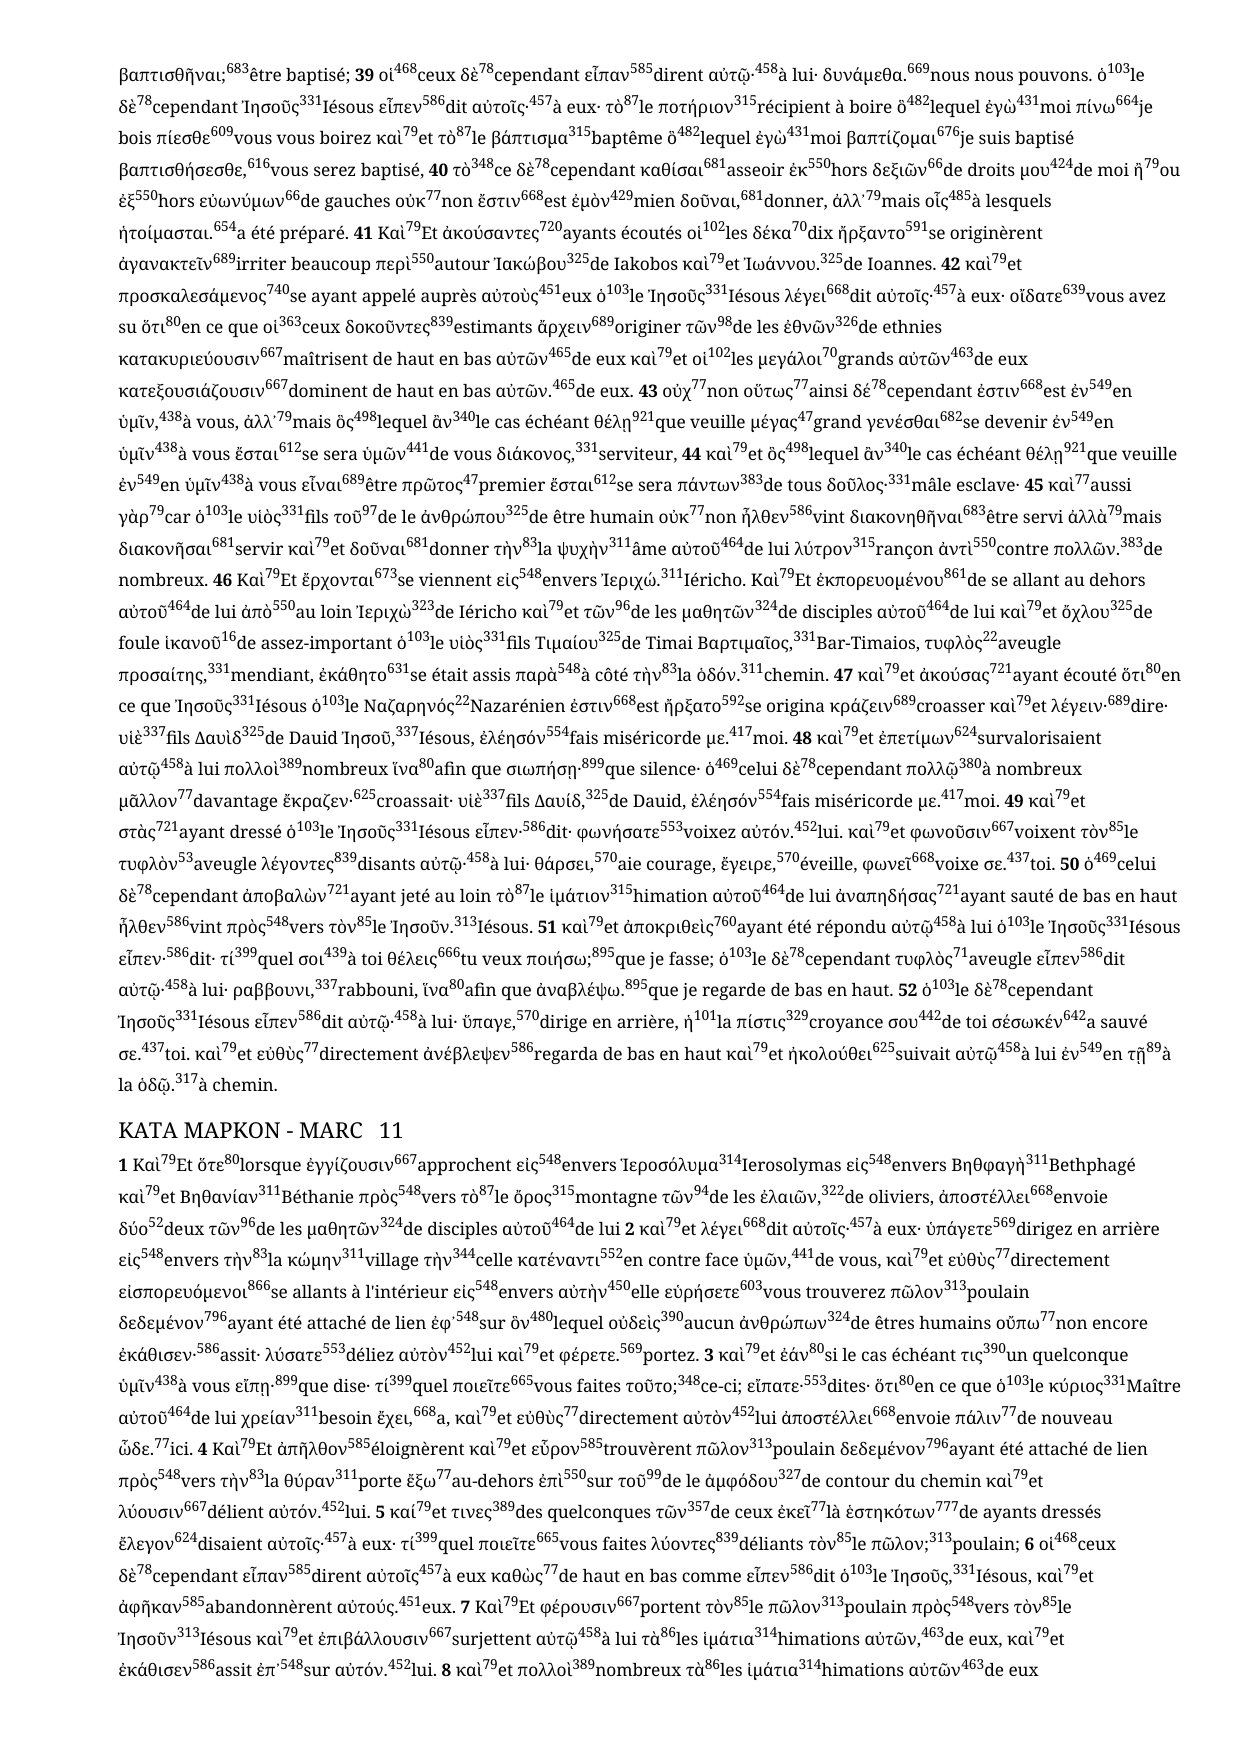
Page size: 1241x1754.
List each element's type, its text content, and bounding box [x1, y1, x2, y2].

text ΚΑΤΑ ΜΑΡΚΟΝ - MARC 11 [118, 1115, 1181, 1145]
text 1 Καὶ79Et ὅτε80lorsque ἐγγίζουσιν667approchent εἰς548envers Ἱεροσόλυμα314Ierosolymas εἰς548envers Βηθφαγὴ311Bethphagé καὶ79et Βηθανίαν311Béthanie πρὸς548vers τὸ87le ὄρος315montagne τῶν94de les ἐλαιῶν,322de oliviers, ἀποστέλλει668envoie δύο52deux τῶν96de les μαθητῶν324de disciples αὐτοῦ464de lui 2 καὶ79et λέγει668dit αὐτοῖς·457à eux· ὑπάγετε569dirigez en arrière εἰς548envers τὴν83la κώμην311village τὴν344celle κατέναντι552en contre face ὑμῶν,441de vous, καὶ79et εὐθὺς77directement εἰσπορευόμενοι866se allants à l'intérieur εἰς548envers αὐτὴν450elle εὑρήσετε603vous trouverez πῶλον313poulain δεδεμένον796ayant été attaché de lien ἐφ᾽548sur ὃν480lequel οὐδεὶς390aucun ἀνθρώπων324de êtres humains οὔπω77non encore ἐκάθισεν·586assit· λύσατε553déliez αὐτὸν452lui καὶ79et φέρετε.569portez. 3 καὶ79et ἐάν80si le cas échéant τις390un quelconque ὑμῖν438à vous εἴπῃ·899que dise· τί399quel ποιεῖτε665vous faites τοῦτο;348ce-ci; εἴπατε·553dites· ὅτι80en ce que ὁ103le κύριος331Maître αὐτοῦ464de lui χρείαν311besoin ἔχει,668a, καὶ79et εὐθὺς77directement αὐτὸν452lui ἀποστέλλει668envoie πάλιν77de nouveau ὧδε.77ici. 4 Καὶ79Et ἀπῆλθον585éloignèrent καὶ79et εὗρον585trouvèrent πῶλον313poulain δεδεμένον796ayant été attaché de lien πρὸς548vers τὴν83la θύραν311porte ἔξω77au-dehors ἐπὶ550sur τοῦ99de le ἀμφόδου327de contour du chemin καὶ79et λύουσιν667délient αὐτόν.452lui. 5 καί79et τινες389des quelconques τῶν357de ceux ἐκεῖ77là ἑστηκότων777de ayants dressés ἔλεγον624disaient αὐτοῖς·457à eux· τί399quel ποιεῖτε665vous faites λύοντες839déliants τὸν85le πῶλον;313poulain; 6 οἱ468ceux δὲ78cependant εἶπαν585dirent αὐτοῖς457à eux καθὼς77de haut en bas comme εἶπεν586dit ὁ103le Ἰησοῦς,331Iésous, καὶ79et ἀφῆκαν585abandonnèrent αὐτούς.451eux. 7 Καὶ79Et φέρουσιν667portent τὸν85le πῶλον313poulain πρὸς548vers τὸν85le Ἰησοῦν313Iésous καὶ79et ἐπιβάλλουσιν667surjettent αὐτῷ458à lui τὰ86les ἱμάτια314himations αὐτῶν,463de eux, καὶ79et ἐκάθισεν586assit ἐπ᾽548sur αὐτόν.452lui. 8 καὶ79et πολλοὶ389nombreux τὰ86les ἱμάτια314himations αὐτῶν463de eux ἔστρωσαν585étendirent εἰς548envers τὴν83la ὁδόν,311chemin, ἄλλοι389autres δὲ78cependant στιβάδας310branches κόψαντες720ayants coupés ἐκ550hors τῶν96de les ἀγρῶν.324de champs. 9 καὶ79et οἱ363ceux προάγοντες839menants devant καὶ79et οἱ363ceux ἀκολουθοῦντες839suivants ἔκραζον·624croassaient· ὡσαννά·304Hosanna· εὐλογημένος813ayant été élogié ὁ364celui ἐρχόμενος867se venant ἐν549en ὀνόματι321à nom κυρίου·325de Maître· 10 εὐλογημένη811ayante étée élogiée ἡ101la ἐρχομένη865se venante βασιλεία329royauté τοῦ97de le πατρὸς325de père ἡμῶν423de nous Δαυίδ·325de Dauid· ὡσαννὰ304Hosanna ἐν549en τοῖς92à les ὑψίστοις.11à très hauts. 11 Καὶ79Et εἰσῆλθεν586vint à l'intérieur εἰς548envers Ἱεροσόλυμα314Ierosolymas εἰς548envers τὸ87le ἱερὸν315sanctuaire καὶ79et περιβλεψάμενος740se ayant regardé autour πάντα,374tous, ὀψίας63de tardive ἤδη77déjà οὔσης832de étante τῆς95de la ὥρας,323de heure, ἐξῆλθεν586sortit εἰς548envers Βηθανίαν311Béthanie μετὰ550avec τῶν96de les δώδεκα.64de douze. 12 Καὶ79Et τῇ350à celle ἐπαύριον77lendemain ἐξελθόντων715de ayants sortis αὐτῶν463de eux ἀπὸ550au loin Βηθανίας323de Béthanie ἐπείνασεν.586eut faim. 13 καὶ79et ἰδὼν721ayant vu συκῆν311figuier ἀπὸ547au loin μακρόθεν77à distance ἔχουσαν820ayante φύλλα314feuilles ἦλθεν,586vint, εἰ80si ἄρα77par conséquent τι375un quelconque εὑρήσει606trouvera ἐν549en αὐτῇ,456à elle, καὶ79et ἐλθὼν721ayant venu ἐπ᾽548sur αὐτὴν450elle οὐδὲν375aucun εὗρεν586trouva εἰ551si μὴ77ne pas φύλλα·314feuilles· ὁ103le γὰρ79car καιρὸς331moment οὐκ77non ἦν625était σύκων.326de figues. 14 καὶ79et ἀποκριθεὶς760ayant été répondu εἶπεν586dit αὐτῇ·456à elle· μηκέτι77ne pas plus εἰς548envers τὸν85le αἰῶνα313ère ἐκ550hors σοῦ442de toi μηδεὶς390ne pas un καρπὸν313fruit φάγοι.694que mange. καὶ79et ἤκουον624écoutaient οἱ102les μαθηταὶ330disciples αὐτοῦ.464de lui. 15 Καὶ79Et ἔρχονται673se viennent εἰς548envers Ἱεροσόλυμα.314Ierosolymas. Καὶ79Et εἰσελθὼν721ayant venu à l'intérieur εἰς548envers τὸ87le ἱερὸν315sanctuaire ἤρξατο592se origina ἐκβάλλειν689éjecter τοὺς345ceux πωλοῦντας821troquants καὶ79et τοὺς345ceux ἀγοράζοντας821achetants à l'agora ἐν549en τῷ93à le ἱερῷ,321à sanctuaire, καὶ79et τὰς82les τραπέζας310tables τῶν96de les κολλυβιστῶν324de changeurs de pièces καὶ79et τὰς82les καθέδρας310sièges τῶν357de ceux πωλούντων833de troquants τὰς82les περιστερὰς310colombes κατέστρεψεν,586catastropha, 16 καὶ79et οὐκ77non ἤφιεν625abandonnait ἵνα80afin que τις390un quelconque διενέγκῃ899que diffère σκεῦος315ustensile διὰ550par τοῦ99de le ἱεροῦ.327de sanctuaire. 17 καὶ79et ἐδίδασκεν625enseignait καὶ79et ἔλεγεν625disait αὐτοῖς·457à eux· οὐ340non γέγραπται654a été graphé ὅτι80en ce que ὁ103le οἶκός331maison μου424de moi οἶκος331maison προσευχῆς323de prière κληθήσεται619sera appelé πᾶσιν276à tous τοῖς92à les ἔθνεσιν;320à ethnies; ὑμεῖς447vous δὲ78cependant πεποιήκατε639vous avez fait αὐτὸν452lui σπήλαιον315caverne λῃστῶν.324de pilleurs. 18 Καὶ79Et ἤκουσαν585écoutèrent οἱ102les ἀρχιερεῖς330chefs sacrificateurs καὶ79et οἱ102les γραμματεῖς330lettrés καὶ79et ἐζήτουν624cherchaient πῶς77comment? αὐτὸν452lui ἀπολέσωσιν·898que dépérissent· ἐφοβοῦντο630se effrayaient γὰρ79car αὐτόν,452lui, πᾶς287tout γὰρ79car ὁ103le ὄχλος331foule ἐξεπλήσσετο636était heurté à l'excès ἐπὶ549sur τῇ89à la διδαχῇ317à enseignement αὐτοῦ.464de lui. 19 Καὶ79Et ὅταν80lorsque le cas échéant ὀψὲ77tardivement ἐγένετο,592se devint, ἐξεπορεύοντο630se allaient au dehors ἔξω552au-dehors τῆς95de la πόλεως.323de cité. 20 Καὶ79Et παραπορευόμενοι866se allants à côté πρωῒ77matinalement εἶδον585virent τὴν83la συκῆν311figuier ἐξηραμμένην794ayante étée séchée ἐκ550hors ῥιζῶν.322de racines. 21 καὶ79et ἀναμνησθεὶς760ayant été remémoré ὁ103le Πέτρος331Pierre λέγει668dit αὐτῷ·458à lui· ῥαββί,337rabbi, ἴδε306voici ἡ101la συκῆ329figuier ἣν478laquelle κατηράσω590tu te fis imprécation de haut en bas ἐξήρανται.654a été séché. 22 καὶ79et ἀποκριθεὶς760ayant été répondu ὁ103le Ἰησοῦς331Iésous λέγει668dit αὐτοῖς·457à eux· ἔχετε569ayez πίστιν311croyance θεοῦ.325de Dieu. 23 ἀμὴν304amen λέγω664je dis ὑμῖν438à vous ὅτι80en ce que ὃς498lequel ἂν340le cas échéant εἴπῃ899que dise τῷ93à le ὄρει321à montagne τούτῳ·146à ce-ci· ἄρθητι563sois levé καὶ79et βλήθητι563sois jeté εἰς548envers τὴν83la θάλασσαν,311mer, καὶ79et μὴ79ne pas διακριθῇ911que soit jugé à travers ἐν549en τῇ89à la καρδίᾳ317à coeur αὐτοῦ464de lui ἀλλὰ79mais πιστεύῃ921que croie ὅτι80en ce que ὃ482lequel λαλεῖ668bavarde γίνεται,674se devient, ἔσται612se sera αὐτῷ.458à lui. 24 διὰ548par le fait de τοῦτο348ce-ci λέγω664je dis ὑμῖν,438à vous, πάντα374tous ὅσα481autant lesquels προσεύχεσθε671vous vous priez καὶ79et αἰτεῖσθε,671vous vous demandez, πιστεύετε569croyez ὅτι80en ce que ἐλάβετε,583vous prîtes, καὶ79et ἔσται612se sera ὑμῖν.438à vous. 25 Καὶ79Et ὅταν80lorsque le cas échéant στήκετε665vous tenez debout προσευχόμενοι,866se priants, ἀφίετε569abandonnez εἴ80si τι375un quelconque ἔχετε665vous avez κατά550contre τινος,384de un quelconque, ἵνα80afin que καὶ77aussi ὁ103le πατὴρ331père ὑμῶν441de vous ὁ498celui ἐν549en τοῖς90à les οὐρανοῖς318à cieux ἀφῇ899que abandonne ὑμῖν438à vous τὰ86les παραπτώματα314chutes à côté ὑμῶν.441de vous. 26 27 Καὶ79Et ἔρχονται673se viennent πάλιν77de nouveau εἰς548envers Ἱεροσόλυμα.314Ierosolymas. καὶ79et ἐν549en τῷ93à le ἱερῷ321à sanctuaire περιπατοῦντος834de piétinant autour αὐτοῦ464de lui ἔρχονται673se viennent πρὸς548vers αὐτὸν452lui οἱ102les ἀρχιερεῖς330chefs sacrificateurs καὶ79et οἱ102les γραμματεῖς330lettrés καὶ79et οἱ102les πρεσβύτεροι70plus anciens 28 καὶ79et ἔλεγον624disaient αὐτῷ·458à lui· ἐν549en ποίᾳ164à quelle ἐξουσίᾳ317à autorité ταῦτα347ces-ci ποιεῖς;666tu fais; ἢ79ou τίς410quel σοι439à toi ἔδωκεν586donna τὴν83la ἐξουσίαν311autorité ταύτην136celle-ci ἵνα80afin que ταῦτα347ces-ci ποιῇς;919que tu fasses; 29 Ὁ103Le δὲ78cependant Ἰησοῦς331Iésous εἶπεν586dit αὐτοῖς·457à eux· ἐπερωτήσω602je surinterrogerai ὑμᾶς436vous κἀγὼ431et moi ἕνα179un λόγον,313discours, καὶ79et ἀποκρίθητέ562soyez répondus μοι420à moi καὶ79et ἐρῶ602je dirai ὑμῖν438à vous ἐν549en ποίᾳ164à quelle ἐξουσίᾳ317à autorité ταῦτα347ces-ci ποιῶ·664je fais· 30 τὸ105le βάπτισμα333baptême τὸ366ce Ἰωάννου325de Ioannes ἐξ550hors οὐρανοῦ325de ciel ἦν625était ἢ79ou ἐξ550hors ἀνθρώπων;324de êtres humains; ἀποκρίθητέ562soyez répondus μοι.420à moi. 31 Καὶ79Et διελογίζοντο630se calculaient au-travers πρὸς548vers ἑαυτοὺς527eux-mêmes λέγοντες·839disants· ἐὰν80si le cas échéant εἴπωμεν·894que nous disions· ἐξ550hors οὐρανοῦ,325de ciel, ἐρεῖ·606dira· διὰ548par le fait de τί399quel [οὖν]79[donc] οὐκ77non ἐπιστεύσατε583vous crûtes αὐτῷ;458à lui; 32 ἀλλ᾽79mais εἴπωμεν·894que nous disions· ἐξ550hors ἀνθρώπων;324de êtres humains; –935– ἐφοβοῦντο630se effrayaient τὸν85le ὄχλον·313foule· ἅπαντες389en totalités γὰρ79car εἶχον624avaient τὸν85le Ἰωάννην313Ioannes ὄντως77réellement ὅτι80en ce que προφήτης331prophète ἦν.625était. 33 Καὶ79Et ἀποκριθέντες759ayants étés répondus τῷ91à le Ἰησοῦ319à Iésous λέγουσιν·667disent· οὐκ77non οἴδαμεν.637nous avons su. καὶ79et ὁ103le Ἰησοῦς331Iésous λέγει668dit αὐτοῖς·457à eux· οὐδὲ77non cependant ἐγὼ431moi λέγω664je dis ὑμῖν438à vous ἐν549en ποίᾳ164à quelle ἐξουσίᾳ317à autorité ταῦτα347ces-ci ποιῶ.664je fais. [118, 1149, 1181, 1682]
text 1 Καὶ79Et ἐκεῖθεν77de là ἀναστὰς721ayant redressé ἔρχεται674se vient εἰς548envers τὰ86les ὅρια314frontières τῆς95de la Ἰουδαίας323de Ioudaia [καὶ]79[et] πέραν552de l'autre côté τοῦ97de le Ἰορδάνου,325de Iordane, καὶ79et συμπορεύονται673se vont avec πάλιν77de nouveau ὄχλοι330foules πρὸς548vers αὐτόν,452lui, καὶ79et ὡς80comme εἰώθει659avait habitué πάλιν77de nouveau ἐδίδασκεν625enseignait αὐτούς.451eux. 2 Καὶ79Et προσελθόντες720ayants venus vers Φαρισαῖοι330Pharisiens ἐπηρώτων624surinterrogeaient αὐτὸν452lui εἰ340si ἔξεστιν668est permis ἀνδρὶ319à homme γυναῖκα311femme ἀπολῦσαι,681délier au loin, πειράζοντες839mettants en tentation αὐτόν.452lui. 3 ὁ469celui δὲ78cependant ἀποκριθεὶς760ayant été répondu εἶπεν586dit αὐτοῖς·457à eux· τί399quel ὑμῖν438à vous ἐνετείλατο592se commanda Μωϋσῆς;331Môusês; 4 οἱ468ceux δὲ78cependant εἶπαν·585dirent· ἐπέτρεψεν586permit Μωϋσῆς331Môusês βιβλίον315papier de bible ἀποστασίου327de apostat γράψαι681grapher καὶ79et ἀπολῦσαι.681délier au loin. 5 ὁ103le δὲ78cependant Ἰησοῦς331Iésous εἶπεν586dit αὐτοῖς·457à eux· πρὸς548vers τὴν83la σκληροκαρδίαν311sclérose cardiaque ὑμῶν441de vous ἔγραψεν586grapha ὑμῖν438à vous τὴν83la ἐντολὴν311commandement ταύτην.136celle-ci. 6 ἀπὸ550au loin δὲ78cependant ἀρχῆς323de origine κτίσεως323de création ἄρσεν55mâle καὶ79et θῆλυ55femelle ἐποίησεν586fit αὐτούς·451eux· 7 ἕνεκεν552à cause τούτου360de ce-ci καταλείψει606laissera en contrebas ἄνθρωπος331être humain τὸν85le πατέρα313père αὐτοῦ464de lui καὶ79et τὴν83la μητέρα311mère [καὶ79[et προσκολληθήσεται619sera accolé πρὸς548vers τὴν83la γυναῖκα311femme αὐτοῦ],464de lui], 8 καὶ79et ἔσονται611se seront οἱ102les δύο70deux εἰς548envers σάρκα311chair μίαν·177une· ὥστε80de sorte que οὐκέτι77non plus εἰσὶν667sont δύο46deux ἀλλὰ79mais μία195une σάρξ.329chair. 9 ὃ482lequel οὖν79donc ὁ103le θεὸς331Dieu συνέζευξεν586joignit paire ensemble ἄνθρωπος331être humain μὴ77ne pas χωριζέτω.572sépare. 10 Καὶ79Et εἰς548envers τὴν83la οἰκίαν311maison d'habitation πάλιν77de nouveau οἱ102les μαθηταὶ330disciples περὶ550autour τούτου360de ce-ci ἐπηρώτων624surinterrogeaient αὐτόν.452lui. 11 καὶ79et λέγει668dit αὐτοῖς·457à eux· ὃς498lequel ἂν340le cas échéant ἀπολύσῃ899que délie au loin τὴν83la γυναῖκα311femme αὐτοῦ464de lui καὶ79et γαμήσῃ899que marie ἄλλην371autre μοιχᾶται674se fait adultère ἐπ᾽548sur αὐτήν·450elle· 12 καὶ79et ἐὰν80si le cas échéant αὐτὴ467elle ἀπολύσασα719ayante déliée au loin τὸν85le ἄνδρα313homme αὐτῆς462de elle γαμήσῃ899que marie ἄλλον373autre μοιχᾶται.674se fait adultère. 13 Καὶ79Et προσέφερον624apportaient αὐτῷ458à lui παιδία314petits enfants ἵνα80afin que αὐτῶν465de eux ἅψηται·905que se touche· οἱ102les δὲ78cependant μαθηταὶ330disciples ἐπετίμησαν585survalorisèrent αὐτοῖς.457à eux. 14 ἰδὼν721ayant vu δὲ78cependant ὁ103le Ἰησοῦς331Iésous ἠγανάκτησεν586irrita beaucoup καὶ79et εἶπεν586dit αὐτοῖς·457à eux· ἄφετε553abandonnez τὰ86les παιδία314petits enfants ἔρχεσθαι690se venir πρός548vers με,417moi, καὶ79et μὴ77ne pas κωλύετε569empêchez αὐτά,453eux, τῶν98de les γὰρ79car τοιούτων359de tels ἐστὶν668est ἡ101la βασιλεία329royauté τοῦ97de le θεοῦ.325de Dieu. 15 ἀμὴν304amen λέγω664je dis ὑμῖν,438à vous, ὃς498lequel ἂν340le cas échéant μὴ77ne pas δέξηται905que se accepte τὴν83la βασιλείαν311royauté τοῦ97de le θεοῦ325de Dieu ὡς80comme παιδίον,333petit enfant, οὐ77non μὴ77ne pas εἰσέλθῃ899que vienne à l'intérieur εἰς548envers αὐτήν.450elle. 16 καὶ79et ἐναγκαλισάμενος740se ayant pris dans ses bras αὐτὰ453eux κατευλόγει625élogiait de haut en bas τιθεὶς840posant τὰς242les χεῖρας310mains ἐπ᾽548sur αὐτά.453eux. 17 Καὶ79Et ἐκπορευομένου861de se allant au dehors αὐτοῦ464de lui εἰς548envers ὁδὸν311chemin προσδραμὼν721ayant couru vers εἷς71un καὶ79et γονυπετήσας721ayant agenouillé αὐτὸν452lui ἐπηρώτα625surinterrogeait αὐτόν·452lui· διδάσκαλε337enseignant ἀγαθέ,27bon, τί399quel ποιήσω895que je fasse ἵνα80afin que ζωὴν311vie αἰώνιον2éternelle κληρονομήσω;895que je hérite; 18 ὁ103le δὲ78cependant Ἰησοῦς331Iésous εἶπεν586dit αὐτῷ·458à lui· τί399quel με417moi λέγεις666tu dis ἀγαθόν;53bon; οὐδεὶς390aucun ἀγαθὸς47bon εἰ551si μὴ77ne pas εἷς197un ὁ103le θεός.331Dieu. 19 τὰς82les ἐντολὰς310commandements οἶδας·640tu as su· μὴ77ne pas φονεύσῃς,897que tu meurtrisses, μὴ77ne pas μοιχεύσῃς,897que tu adultères, μὴ77ne pas κλέψῃς,897que tu voles, μὴ77ne pas ψευδομαρτυρήσῃς,897que tu témoignes faussement, μὴ77ne pas ἀποστερήσῃς,897que tu spolies, τίμα570valorise τὸν85le πατέρα313père σου442de toi καὶ79et τὴν83la μητέρα.311mère. 20 ὁ469celui δὲ78cependant ἔφη625déclarait αὐτῷ·458à lui· διδάσκαλε,337enseignant, ταῦτα347ces-ci πάντα270tous ἐφυλαξάμην588je me gardiennai ἐκ550hors νεότητός323de jeunesse μου.424de moi. 21 Ὁ103Le δὲ78cependant Ἰησοῦς331Iésous ἐμβλέψας721ayant entré regard αὐτῷ458à lui ἠγάπησεν586aima αὐτὸν452lui καὶ79et εἶπεν586dit αὐτῷ·458à lui· ἕν73un σε437toi ὑστερεῖ·668manque· ὕπαγε,570dirige en arrière, ὅσα481autant lesquels ἔχεις666tu as πώλησον554troque καὶ79et δὸς554donne [τοῖς]90[à les] πτωχοῖς,58à pauvres, καὶ79et ἕξεις604tu auras θησαυρὸν313trésor ἐν549en οὐρανῷ,319à ciel, καὶ79et δεῦρο77viens ici ἀκολούθει570suis μοι.420à moi. 22 ὁ469celui δὲ78cependant στυγνάσας721ayant assombri ἐπὶ549sur τῷ91à le λόγῳ319à discours ἀπῆλθεν586éloigna λυπούμενος·891étant attristé· ἦν625était γὰρ79car ἔχων840ayant κτήματα314acquisitions πολλά.270nombreux. 23 Καὶ79Et περιβλεψάμενος740se ayant regardé autour ὁ103le Ἰησοῦς331Iésous λέγει668dit τοῖς90à les μαθηταῖς318à disciples αὐτοῦ·464de lui· πῶς77comment? δυσκόλως77difficilement οἱ363ceux τὰ86les χρήματα314choses de besoins ἔχοντες839ayants εἰς548envers τὴν83la βασιλείαν311royauté τοῦ97de le θεοῦ325de Dieu εἰσελεύσονται.611se viendront à l'intérieur. 24 Οἱ102Les δὲ78cependant μαθηταὶ330disciples ἐθαμβοῦντο635étaient effaré ἐπὶ549sur τοῖς90à les λόγοις318à discours αὐτοῦ.464de lui. ὁ103le δὲ78cependant Ἰησοῦς331Iésous πάλιν77de nouveau ἀποκριθεὶς760ayant été répondu λέγει668dit αὐτοῖς·457à eux· τέκνα,338enfants, πῶς77comment? δύσκολόν73difficile ἐστιν668est εἰς548envers τὴν83la βασιλείαν311royauté τοῦ97de le θεοῦ325de Dieu εἰσελθεῖν·681venir à l'intérieur· 25 εὐκοπώτερόν49plus facile ἐστιν668est κάμηλον313chameau διὰ550par [τῆς]95[de la] τρυμαλιᾶς323de trou [τῆς]95[de la] ῥαφίδος323de aiguille διελθεῖν681passer à travers ἢ79ou πλούσιον53riche εἰς548envers τὴν83la βασιλείαν311royauté τοῦ97de le θεοῦ325de Dieu εἰσελθεῖν.681venir à l'intérieur. 26 οἱ468ceux δὲ78cependant περισσῶς77surabondamment ἐξεπλήσσοντο635étaient heurté à l'excès λέγοντες839disants πρὸς548vers αὐτόν·452lui· καὶ79et τίς410quel δύναται674se peut σωθῆναι;683être sauvé; 27 ἐμβλέψας721ayant entré regard αὐτοῖς457à eux ὁ103le Ἰησοῦς331Iésous λέγει·668dit· παρὰ549à côté ἀνθρώποις318à êtres humains ἀδύνατον,49impuissant, ἀλλ᾽79mais οὐ77non παρὰ549à côté θεῷ·319à Dieu· πάντα391tous γὰρ79car δυνατὰ48puissants παρὰ549à côté τῷ91à le θεῷ.319à Dieu. 28 Ἤρξατο592Se origina λέγειν689dire ὁ103le Πέτρος331Pierre αὐτῷ·458à lui· ἰδοὺ306voici ἡμεῖς430nous ἀφήκαμεν581nous abandonnâmes πάντα374tous καὶ79et ἠκολουθήκαμέν637nous avons suivi σοι.439à toi. 29 ἔφη625déclarait ὁ103le Ἰησοῦς·331Iésous· ἀμὴν304amen λέγω664je dis ὑμῖν,438à vous, οὐδείς390aucun ἐστιν668est ὃς498lequel ἀφῆκεν586abandonna οἰκίαν311maison d'habitation ἢ79ou ἀδελφοὺς312frères ἢ79ou ἀδελφὰς310soeurs ἢ79ou μητέρα311mère ἢ79ou πατέρα313père ἢ79ou τέκνα314enfants ἢ79ou ἀγροὺς312champs ἕνεκεν552à cause ἐμοῦ424de moi καὶ79et ἕνεκεν552à cause τοῦ99de le εὐαγγελίου,327de évangile, 30 ἐὰν80si le cas échéant μὴ77ne pas λάβῃ899que prenne ἑκατονταπλασίονα5centuple νῦν77maintenant ἐν549en τῷ91à le καιρῷ319à moment τούτῳ144à celui-ci οἰκίας310maisons d'habitations καὶ79et ἀδελφοὺς312frères καὶ79et ἀδελφὰς310soeurs καὶ79et μητέρας310mères καὶ79et τέκνα314enfants καὶ79et ἀγροὺς312champs μετὰ550avec διωγμῶν,324de poursuites, καὶ79et ἐν549en τῷ91à le αἰῶνι319à ère τῷ486à celui ἐρχομένῳ855à se venant ζωὴν311vie αἰώνιον.2éternelle. 31 πολλοὶ389nombreux δὲ78cependant ἔσονται611se seront πρῶτοι70premiers ἔσχατοι46derniers καὶ79et [οἱ]468[ceux] ἔσχατοι70derniers πρῶτοι.46premiers. 32 Ἦσαν624Étaient δὲ78cependant ἐν549en τῇ89à la ὁδῷ317à chemin ἀναβαίνοντες839montants εἰς548envers Ἱεροσόλυμα,314Ierosolymas, καὶ79et ἦν625était προάγων840menant devant αὐτοὺς451eux ὁ103le Ἰησοῦς,331Iésous, καὶ79et ἐθαμβοῦντο,635étaient effaré, οἱ468ceux δὲ78cependant ἀκολουθοῦντες839suivants ἐφοβοῦντο.630se effrayaient. καὶ79et παραλαβὼν721ayant pris à côté πάλιν77de nouveau τοὺς84les δώδεκα52douze ἤρξατο592se origina αὐτοῖς457à eux λέγειν689dire τὰ347ces μέλλοντα823imminants αὐτῷ458à lui συμβαίνειν689arriver avec 33 ὅτι80en ce que ἰδοὺ306voici ἀναβαίνομεν663nous montons εἰς548envers Ἱεροσόλυμα,314Ierosolymas, καὶ79et ὁ103le υἱὸς331fils τοῦ97de le ἀνθρώπου325de être humain παραδοθήσεται619sera transmis τοῖς90à les ἀρχιερεῦσιν318à chefs sacrificateurs καὶ79et τοῖς90à les γραμματεῦσιν,318à lettrés, καὶ79et κατακρινοῦσιν605jugeront contre αὐτὸν452lui θανάτῳ319à trépas καὶ79et παραδώσουσιν605transmettront αὐτὸν452lui τοῖς92à les ἔθνεσιν320à ethnies 34 καὶ79et ἐμπαίξουσιν605enjoueront αὐτῷ458à lui καὶ79et ἐμπτύσουσιν605cracheront envers αὐτῷ458à lui καὶ79et μαστιγώσουσιν605fouetteront αὐτὸν452lui καὶ79et ἀποκτενοῦσιν,605tueront catégoriquement, καὶ79et μετὰ548après τρεῖς176trois ἡμέρας310journées ἀναστήσεται.612se redressera. 35 Καὶ79Et προσπορεύονται673se vont vers αὐτῷ458à lui Ἰάκωβος331Iakobos καὶ79et Ἰωάννης331Ioannes οἱ102les υἱοὶ330fils Ζεβεδαίου325de Zébédaï λέγοντες839disants αὐτῷ·458à lui· διδάσκαλε,337enseignant, θέλομεν663nous voulons ἵνα80afin que ὃ482lequel ἐὰν340si le cas échéant αἰτήσωμέν894que nous demandions σε437toi ποιήσῃς897que tu fasses ἡμῖν.419à nous. 36 ὁ469celui δὲ78cependant εἶπεν586dit αὐτοῖς·457à eux· τί399quel θέλετέ665vous voulez [με]417[moi] ποιήσω895que je fasse ὑμῖν;438à vous; 37 οἱ468ceux δὲ78cependant εἶπαν585dirent αὐτῷ·458à lui· δὸς554donne ἡμῖν419à nous ἵνα80afin que εἷς71un σου442de toi ἐκ550hors δεξιῶν66de droits καὶ79et εἷς71un ἐξ550hors εὐωνύμων66de gauches σου442de toi καθίσωμεν894que nous asseyions ἐν549en τῇ89à la δόξῃ317à gloire σου.442de toi. 38 ὁ103le δὲ78cependant Ἰησοῦς331Iésous εἶπεν586dit αὐτοῖς·457à eux· οὐκ77non οἴδατε639vous avez su τί399quel αἰτεῖσθε.671vous vous demandez. δύνασθε671vous vous pouvez πιεῖν681boire τὸ87le ποτήριον315récipient à boire ὃ482lequel ἐγὼ431moi πίνω664je bois ἢ79ou τὸ87le βάπτισμα315baptême ὃ482lequel ἐγὼ431moi βαπτίζομαι676je suis baptisé βαπτισθῆναι;683être baptisé; 39 οἱ468ceux δὲ78cependant εἶπαν585dirent αὐτῷ·458à lui· δυνάμεθα.669nous nous pouvons. ὁ103le δὲ78cependant Ἰησοῦς331Iésous εἶπεν586dit αὐτοῖς·457à eux· τὸ87le ποτήριον315récipient à boire ὃ482lequel ἐγὼ431moi πίνω664je bois πίεσθε609vous vous boirez καὶ79et τὸ87le βάπτισμα315baptême ὃ482lequel ἐγὼ431moi βαπτίζομαι676je suis baptisé βαπτισθήσεσθε,616vous serez baptisé, 40 τὸ348ce δὲ78cependant καθίσαι681asseoir ἐκ550hors δεξιῶν66de droits μου424de moi ἢ79ou ἐξ550hors εὐωνύμων66de gauches οὐκ77non ἔστιν668est ἐμὸν429mien δοῦναι,681donner, ἀλλ᾽79mais οἷς485à lesquels ἡτοίμασται.654a été préparé. 41 Καὶ79Et ἀκούσαντες720ayants écoutés οἱ102les δέκα70dix ἤρξαντο591se originèrent ἀγανακτεῖν689irriter beaucoup περὶ550autour Ἰακώβου325de Iakobos καὶ79et Ἰωάννου.325de Ioannes. 42 καὶ79et προσκαλεσάμενος740se ayant appelé auprès αὐτοὺς451eux ὁ103le Ἰησοῦς331Iésous λέγει668dit αὐτοῖς·457à eux· οἴδατε639vous avez su ὅτι80en ce que οἱ363ceux δοκοῦντες839estimants ἄρχειν689originer τῶν98de les ἐθνῶν326de ethnies κατακυριεύουσιν667maîtrisent de haut en bas αὐτῶν465de eux καὶ79et οἱ102les μεγάλοι70grands αὐτῶν463de eux κατεξουσιάζουσιν667dominent de haut en bas αὐτῶν.465de eux. 43 οὐχ77non οὕτως77ainsi δέ78cependant ἐστιν668est ἐν549en ὑμῖν,438à vous, ἀλλ᾽79mais ὃς498lequel ἂν340le cas échéant θέλῃ921que veuille μέγας47grand γενέσθαι682se devenir ἐν549en ὑμῖν438à vous ἔσται612se sera ὑμῶν441de vous διάκονος,331serviteur, 44 καὶ79et ὃς498lequel ἂν340le cas échéant θέλῃ921que veuille ἐν549en ὑμῖν438à vous εἶναι689être πρῶτος47premier ἔσται612se sera πάντων383de tous δοῦλος·331mâle esclave· 45 καὶ77aussi γὰρ79car ὁ103le υἱὸς331fils τοῦ97de le ἀνθρώπου325de être humain οὐκ77non ἦλθεν586vint διακονηθῆναι683être servi ἀλλὰ79mais διακονῆσαι681servir καὶ79et δοῦναι681donner τὴν83la ψυχὴν311âme αὐτοῦ464de lui λύτρον315rançon ἀντὶ550contre πολλῶν.383de nombreux. 46 Καὶ79Et ἔρχονται673se viennent εἰς548envers Ἰεριχώ.311Iéricho. Καὶ79Et ἐκπορευομένου861de se allant au dehors αὐτοῦ464de lui ἀπὸ550au loin Ἰεριχὼ323de Iéricho καὶ79et τῶν96de les μαθητῶν324de disciples αὐτοῦ464de lui καὶ79et ὄχλου325de foule ἱκανοῦ16de assez-important ὁ103le υἱὸς331fils Τιμαίου325de Timai Βαρτιμαῖος,331Bar-Timaios, τυφλὸς22aveugle προσαίτης,331mendiant, ἐκάθητο631se était assis παρὰ548à côté τὴν83la ὁδόν.311chemin. 47 καὶ79et ἀκούσας721ayant écouté ὅτι80en ce que Ἰησοῦς331Iésous ὁ103le Ναζαρηνός22Nazarénien ἐστιν668est ἤρξατο592se origina κράζειν689croasser καὶ79et λέγειν·689dire· υἱὲ337fils Δαυὶδ325de Dauid Ἰησοῦ,337Iésous, ἐλέησόν554fais miséricorde με.417moi. 48 καὶ79et ἐπετίμων624survalorisaient αὐτῷ458à lui πολλοὶ389nombreux ἵνα80afin que σιωπήσῃ·899que silence· ὁ469celui δὲ78cependant πολλῷ380à nombreux μᾶλλον77davantage ἔκραζεν·625croassait· υἱὲ337fils Δαυίδ,325de Dauid, ἐλέησόν554fais miséricorde με.417moi. 49 καὶ79et στὰς721ayant dressé ὁ103le Ἰησοῦς331Iésous εἶπεν·586dit· φωνήσατε553voixez αὐτόν.452lui. καὶ79et φωνοῦσιν667voixent τὸν85le τυφλὸν53aveugle λέγοντες839disants αὐτῷ·458à lui· θάρσει,570aie courage, ἔγειρε,570éveille, φωνεῖ668voixe σε.437toi. 50 ὁ469celui δὲ78cependant ἀποβαλὼν721ayant jeté au loin τὸ87le ἱμάτιον315himation αὐτοῦ464de lui ἀναπηδήσας721ayant sauté de bas en haut ἦλθεν586vint πρὸς548vers τὸν85le Ἰησοῦν.313Iésous. 51 καὶ79et ἀποκριθεὶς760ayant été répondu αὐτῷ458à lui ὁ103le Ἰησοῦς331Iésous εἶπεν·586dit· τί399quel σοι439à toi θέλεις666tu veux ποιήσω;895que je fasse; ὁ103le δὲ78cependant τυφλὸς71aveugle εἶπεν586dit αὐτῷ·458à lui· ραββουνι,337rabbouni, ἵνα80afin que ἀναβλέψω.895que je regarde de bas en haut. 52 ὁ103le δὲ78cependant Ἰησοῦς331Iésous εἶπεν586dit αὐτῷ·458à lui· ὕπαγε,570dirige en arrière, ἡ101la πίστις329croyance σου442de toi σέσωκέν642a sauvé σε.437toi. καὶ79et εὐθὺς77directement ἀνέβλεψεν586regarda de bas en haut καὶ79et ἠκολούθει625suivait αὐτῷ458à lui ἐν549en τῇ89à la ὁδῷ.317à chemin. [118, 59, 1181, 1097]
